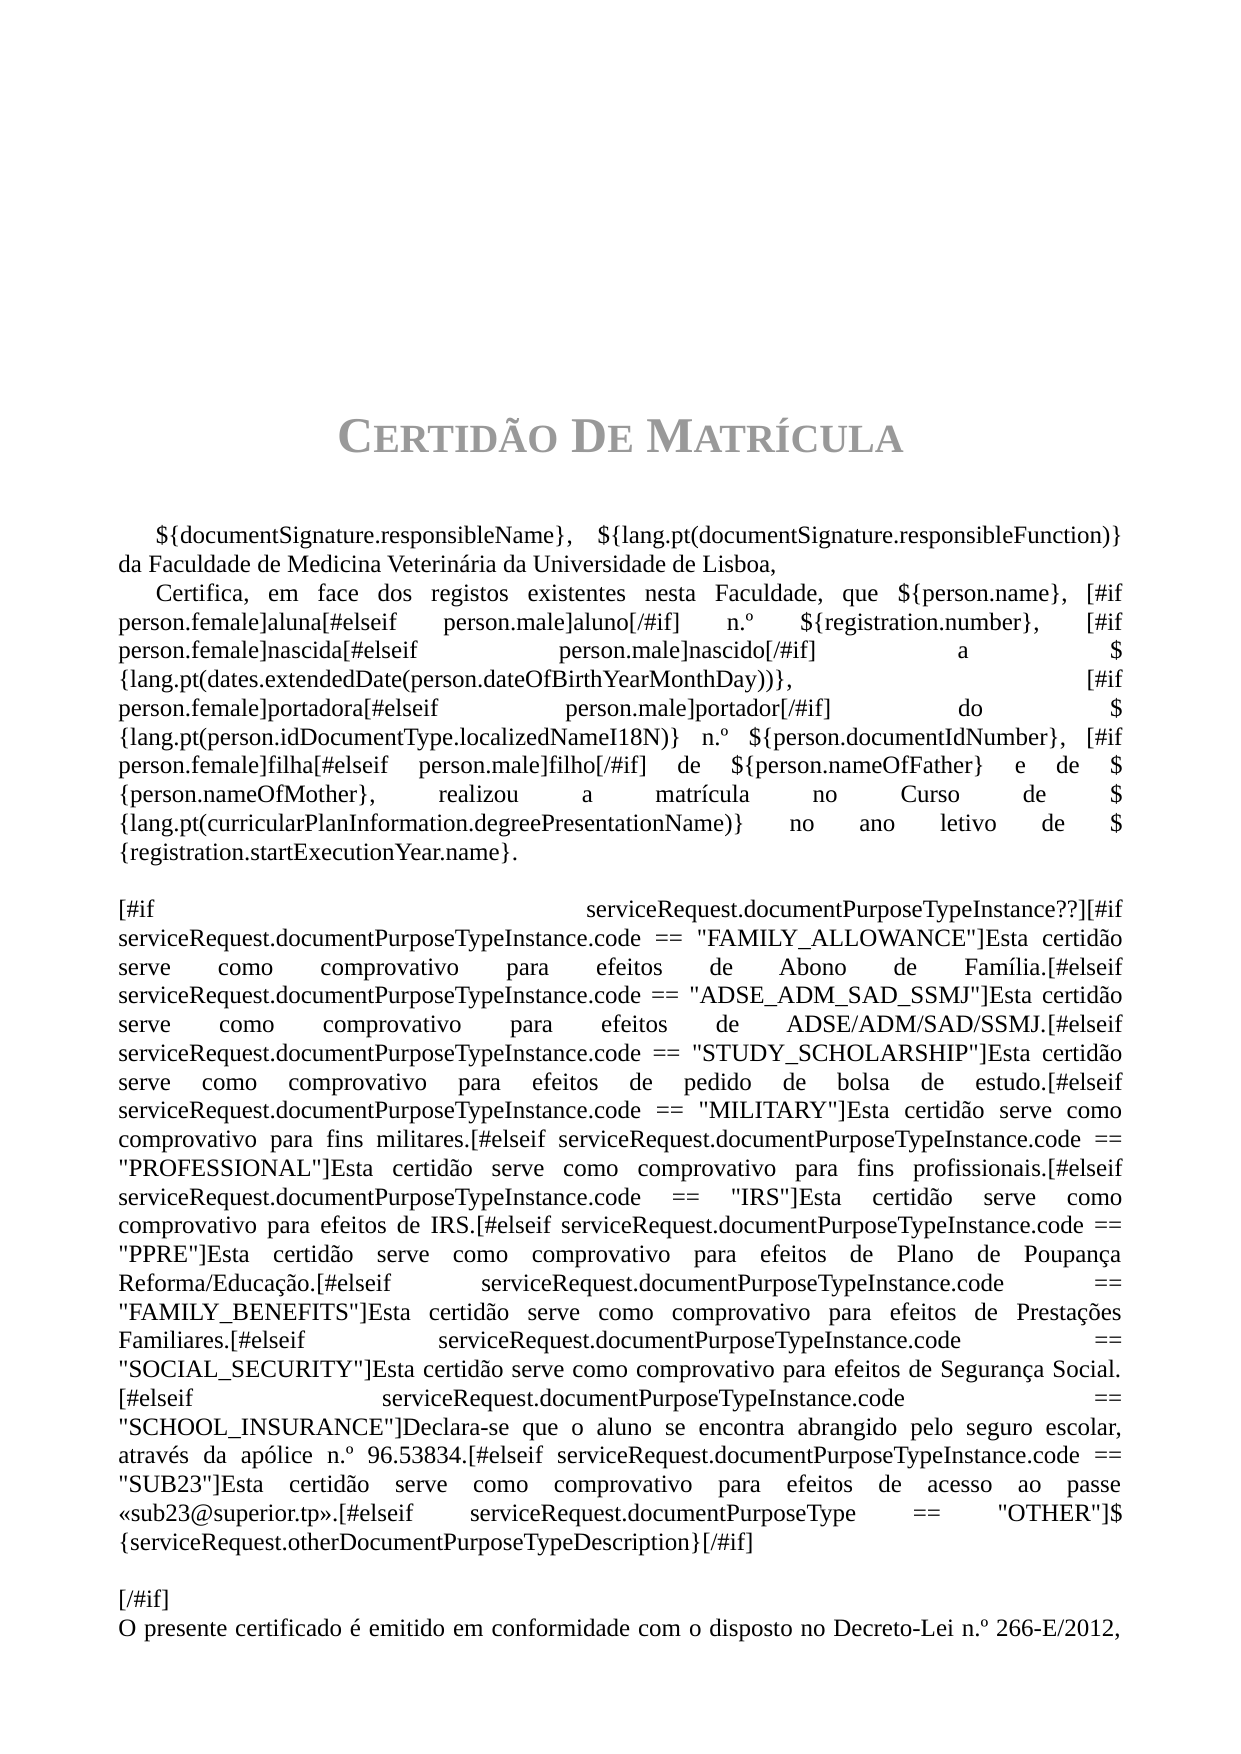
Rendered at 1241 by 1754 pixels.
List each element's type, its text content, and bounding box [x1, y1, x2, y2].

text [#if serviceRequest.documentPurposeTypeInstance??][#if serviceRequest.documentPurposeTypeInstance.code == "FAMILY_ALLOWANCE"]Esta certidão serve como comprovativo para efeitos de Abono de Família.[#elseif serviceRequest.documentPurposeTypeInstance.code == "ADSE_ADM_SAD_SSMJ"]Esta certidão serve como comprovativo para efeitos de ADSE/ADM/SAD/SSMJ.[#elseif serviceRequest.documentPurposeTypeInstance.code == "STUDY_SCHOLARSHIP"]Esta certidão serve como comprovativo para efeitos de pedido de bolsa de estudo.[#elseif serviceRequest.documentPurposeTypeInstance.code == "MILITARY"]Esta certidão serve como comprovativo para fins militares.[#elseif serviceRequest.documentPurposeTypeInstance.code == "PROFESSIONAL"]Esta certidão serve como comprovativo para fins profissionais.[#elseif serviceRequest.documentPurposeTypeInstance.code == "IRS"]Esta certidão serve como comprovativo para efeitos de IRS.[#elseif serviceRequest.documentPurposeTypeInstance.code == "PPRE"]Esta certidão serve como comprovativo para efeitos de Plano de Poupança Reforma/Educação.[#elseif serviceRequest.documentPurposeTypeInstance.code == "FAMILY_BENEFITS"]Esta certidão serve como comprovativo para efeitos de Prestações Familiares.[#elseif serviceRequest.documentPurposeTypeInstance.code == "SOCIAL_SECURITY"]Esta certidão serve como comprovativo para efeitos de Segurança Social.[#elseif serviceRequest.documentPurposeTypeInstance.code == "SCHOOL_INSURANCE"]Declara-se que o aluno se encontra abrangido pelo seguro escolar, através da apólice n.º 96.53834.[#elseif serviceRequest.documentPurposeTypeInstance.code == "SUB23"]Esta certidão serve como comprovativo para efeitos de acesso ao passe «sub23@superior.tp».[#elseif serviceRequest.documentPurposeType == "OTHER"]${serviceRequest.otherDocumentPurposeTypeDescription}[/#if] [118, 894, 1122, 1556]
text [/#if] [118, 1584, 1122, 1613]
text O presente certificado é emitido em conformidade com o disposto no Decreto-Lei n.º 266-E/2012, [118, 1613, 1122, 1642]
text Certifica, em face dos registos existentes nesta Faculdade, que ${person.name}, [#if person.female]aluna[#elseif person.male]aluno[/#if] n.º ${registration.number}, [#if person.female]nascida[#elseif person.male]nascido[/#if] a ${lang.pt(dates.extendedDate(person.dateOfBirthYearMonthDay))}, [#if person.female]portadora[#elseif person.male]portador[/#if] do ${lang.pt(person.idDocumentType.localizedNameI18N)} n.º ${person.documentIdNumber}, [#if person.female]filha[#elseif person.male]filho[/#if] de ${person.nameOfFather} e de ${person.nameOfMother}, realizou a matrícula no Curso de ${lang.pt(curricularPlanInformation.degreePresentationName)} no ano letivo de ${registration.startExecutionYear.name}. [118, 578, 1122, 866]
text Certidão De Matrícula [118, 406, 1122, 463]
text ${documentSignature.responsibleName}, ${lang.pt(documentSignature.responsibleFunction)} da Faculdade de Medicina Veterinária da Universidade de Lisboa, [118, 521, 1122, 578]
